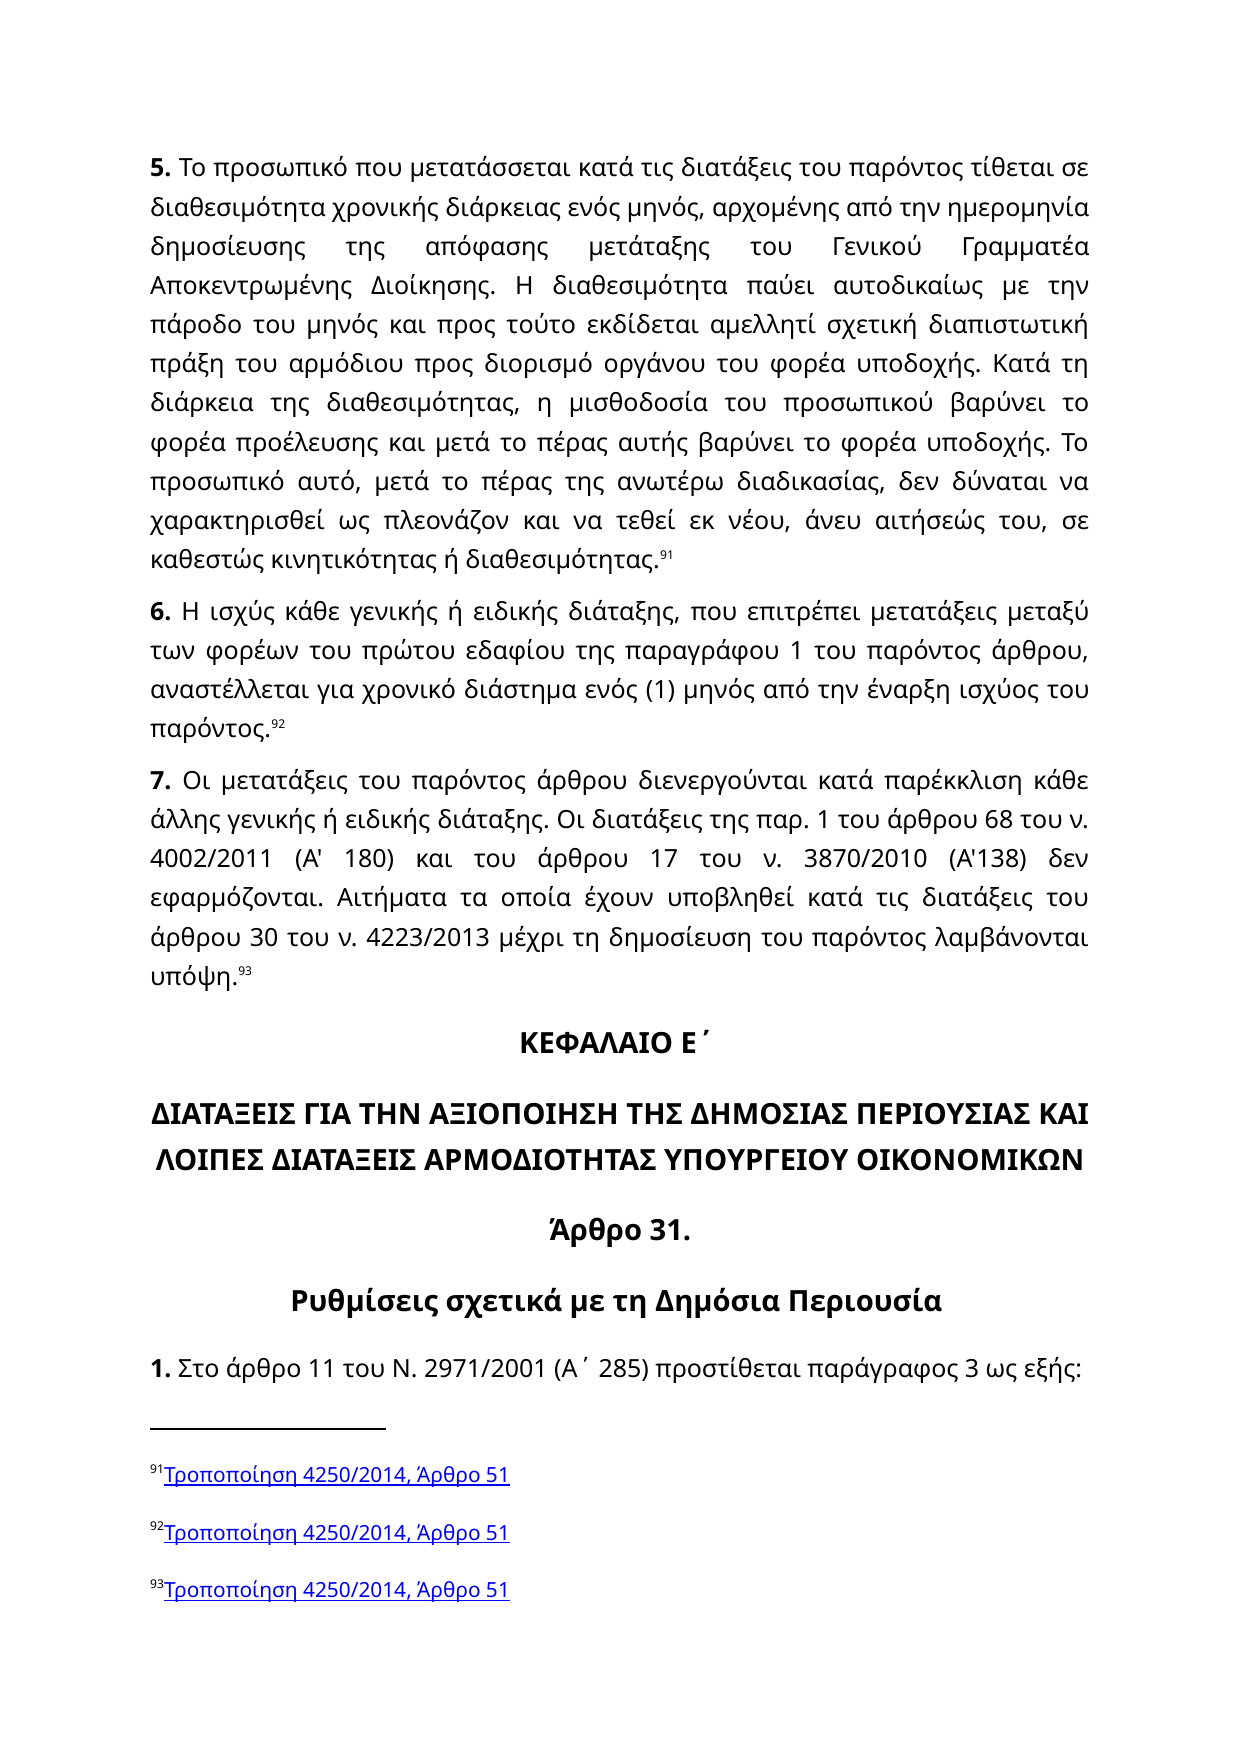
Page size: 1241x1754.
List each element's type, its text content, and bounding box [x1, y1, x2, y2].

subtitle Άρθρο 31. [150, 1209, 1090, 1249]
text 1. Στο άρθρο 11 του Ν. 2971/2001 (Α΄ 285) προστίθεται παράγραφος 3 ως εξής: [150, 1351, 1090, 1385]
text Τροποποίηση 4250/2014, Άρθρο 51 [150, 1518, 1090, 1546]
subtitle Ρυθμίσεις σχετικά με τη Δημόσια Περιουσία [150, 1280, 1090, 1320]
subtitle ΚΕΦΑΛΑΙΟ Ε΄ [150, 1022, 1090, 1062]
text Τροποποίηση 4250/2014, Άρθρο 51 [150, 1460, 1090, 1489]
text 6. Η ισχύς κάθε γενικής ή ειδικής διάταξης, που επιτρέπει μετατάξεις μεταξύ των φορέων του πρώτου εδαφίου της παραγράφου 1 του παρόντος άρθρου, αναστέλλεται για χρονικό διάστημα ενός (1) μηνός από την έναρξη ισχύος του παρόντος. [150, 593, 1090, 745]
text 7. Οι μετατάξεις του παρόντος άρθρου διενεργούνται κατά παρέκκλιση κάθε άλλης γενικής ή ειδικής διάταξης. Οι διατάξεις της παρ. 1 του άρθρου 68 του ν. 4002/2011 (Α' 180) και του άρθρου 17 του ν. 3870/2010 (Α'138) δεν εφαρμόζονται. Αιτήματα τα οποία έχουν υποβληθεί κατά τις διατάξεις του άρθρου 30 του ν. 4223/2013 μέχρι τη δημοσίευση του παρόντος λαμβάνονται υπόψη. [150, 762, 1090, 992]
text Τροποποίηση 4250/2014, Άρθρο 51 [150, 1576, 1090, 1604]
text 5. Το προσωπικό που μετατάσσεται κατά τις διατάξεις του παρόντος τίθεται σε διαθεσιμότητα χρονικής διάρκειας ενός μηνός, αρχομένης από την ημερομηνία δημοσίευσης της απόφασης μετάταξης του Γενικού Γραμματέα Αποκεντρωμένης Διοίκησης. Η διαθεσιμότητα παύει αυτοδικαίως με την πάροδο του μηνός και προς τούτο εκδίδεται αμελλητί σχετική διαπιστωτική πράξη του αρμόδιου προς διορισμό οργάνου του φορέα υποδοχής. Κατά τη διάρκεια της διαθεσιμότητας, η μισθοδοσία του προσωπικού βαρύνει το φορέα προέλευσης και μετά το πέρας αυτής βαρύνει το φορέα υποδοχής. Το προσωπικό αυτό, μετά το πέρας της ανωτέρω διαδικασίας, δεν δύναται να χαρακτηρισθεί ως πλεονάζον και να τεθεί εκ νέου, άνευ αιτήσεώς του, σε καθεστώς κινητικότητας ή διαθεσιμότητας. [150, 150, 1090, 576]
subtitle ΔΙΑΤΑΞΕΙΣ ΓΙΑ ΤΗΝ ΑΞΙΟΠΟΙΗΣΗ ΤΗΣ ΔΗΜΟΣΙΑΣ ΠΕΡΙΟΥΣΙΑΣ ΚΑΙ ΛΟΙΠΕΣ ΔΙΑΤΑΞΕΙΣ ΑΡΜΟΔΙΟΤΗΤΑΣ ΥΠΟΥΡΓΕΙΟΥ ΟΙΚΟΝΟΜΙΚΩΝ [150, 1093, 1090, 1178]
